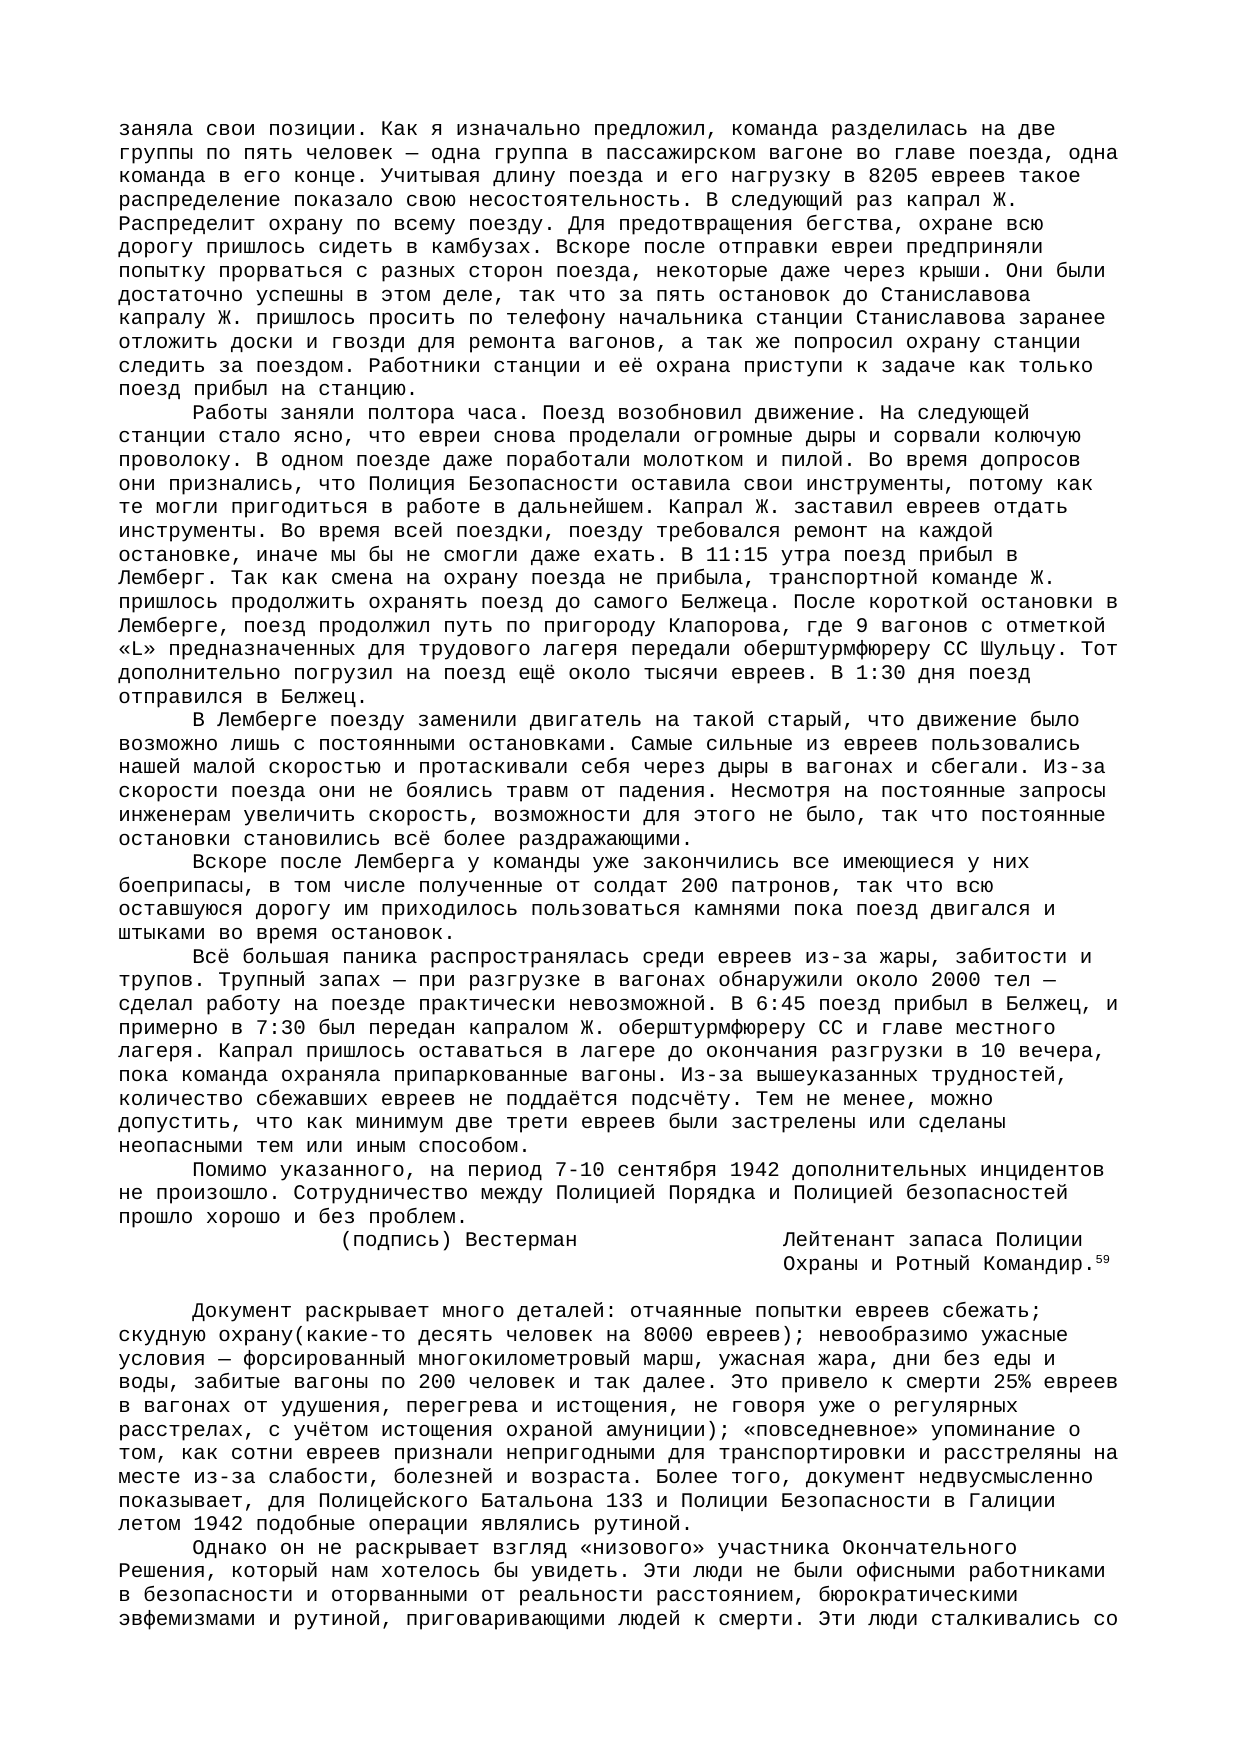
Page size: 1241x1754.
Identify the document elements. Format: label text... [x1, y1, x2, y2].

text В Лемберге поезду заменили двигатель на такой старый, что движение было возможно лишь с постоянными остановками. Самые сильные из евреев пользовались нашей малой скоростью и протаскивали себя через дыры в вагонах и сбегали. Из-за скорости поезда они не боялись травм от падения. Несмотря на постоянные запросы инженерам увеличить скорость, возможности для этого не было, так что постоянные остановки становились всё более раздражающими. [118, 709, 1122, 851]
text Вскоре после Лемберга у команды уже закончились все имеющиеся у них боеприпасы, в том числе полученные от солдат 200 патронов, так что всю оставшуюся дорогу им приходилось пользоваться камнями пока поезд двигался и штыками во время остановок. [118, 851, 1122, 946]
text Однако он не раскрывает взгляд «низового» участника Окончательного Решения, который нам хотелось бы увидеть. Эти люди не были офисными работниками в безопасности и оторванными от реальности расстоянием, бюрократическими эвфемизмами и рутиной, приговаривающими людей к смерти. Эти люди сталкивались со [118, 1537, 1122, 1631]
text Работы заняли полтора часа. Поезд возобновил движение. На следующей станции стало ясно, что евреи снова проделали огромные дыры и сорвали колючую проволоку. В одном поезде даже поработали молотком и пилой. Во время допросов они признались, что Полиция Безопасности оставила свои инструменты, потому как те могли пригодиться в работе в дальнейшем. Капрал Ж. заставил евреев отдать инструменты. Во время всей поездки, поезду требовался ремонт на каждой остановке, иначе мы бы не смогли даже ехать. В 11:15 утра поезд прибыл в Лемберг. Так как смена на охрану поезда не прибыла, транспортной команде Ж. пришлось продолжить охранять поезд до самого Белжеца. После короткой остановки в Лемберге, поезд продолжил путь по пригороду Клапорова, где 9 вагонов с отметкой «L» предназначенных для трудового лагеря передали оберштурмфюреру СС Шульцу. Тот дополнительно погрузил на поезд ещё около тысячи евреев. В 1:30 дня поезд отправился в Белжец. [118, 402, 1122, 709]
text Документ раскрывает много деталей: отчаянные попытки евреев сбежать; скудную охрану(какие-то десять человек на 8000 евреев); невообразимо ужасные условия — форсированный многокилометровый марш, ужасная жара, дни без еды и воды, забитые вагоны по 200 человек и так далее. Это привело к смерти 25% евреев в вагонах от удушения, перегрева и истощения, не говоря уже о регулярных расстрелах, с учётом истощения охраной амуниции); «повседневное» упоминание о том, как сотни евреев признали непригодными для транспортировки и расстреляны на месте из-за слабости, болезней и возраста. Более того, документ недвусмысленно показывает, для Полицейского Батальона 133 и Полиции Безопасности в Галиции летом 1942 подобные операции являлись рутиной. [118, 1300, 1122, 1537]
text заняла свои позиции. Как я изначально предложил, команда разделилась на две группы по пять человек — одна группа в пассажирском вагоне во главе поезда, одна команда в его конце. Учитывая длину поезда и его нагрузку в 8205 евреев такое распределение показало свою несостоятельность. В следующий раз капрал Ж. Распределит охрану по всему поезду. Для предотвращения бегства, охране всю дорогу пришлось сидеть в камбузах. Вскоре после отправки евреи предприняли попытку прорваться с разных сторон поезда, некоторые даже через крыши. Они были достаточно успешны в этом деле, так что за пять остановок до Станиславова капралу Ж. пришлось просить по телефону начальника станции Станиславова заранее отложить доски и гвозди для ремонта вагонов, а так же попросил охрану станции следить за поездом. Работники станции и её охрана приступи к задаче как только поезд прибыл на станцию. [118, 118, 1122, 402]
text Помимо указанного, на период 7-10 сентября 1942 дополнительных инцидентов не произошло. Сотрудничество между Полицией Порядка и Полицией безопасностей прошло хорошо и без проблем. [118, 1158, 1122, 1229]
text Всё большая паника распространялась среди евреев из-за жары, забитости и трупов. Трупный запах — при разгрузке в вагонах обнаружили около 2000 тел — сделал работу на поезде практически невозможной. В 6:45 поезд прибыл в Белжец, и примерно в 7:30 был передан капралом Ж. оберштурмфюреру СС и главе местного лагеря. Капрал пришлось оставаться в лагере до окончания разгрузки в 10 вечера, пока команда охраняла припаркованные вагоны. Из-за вышеуказанных трудностей, количество сбежавших евреев не поддаётся подсчёту. Тем не менее, можно допустить, что как минимум две трети евреев были застрелены или сделаны неопасными тем или иным способом. [118, 946, 1122, 1158]
text (подпись) Вестерман Лейтенант запаса Полиции Охраны и Ротный Командир. [118, 1229, 1122, 1277]
